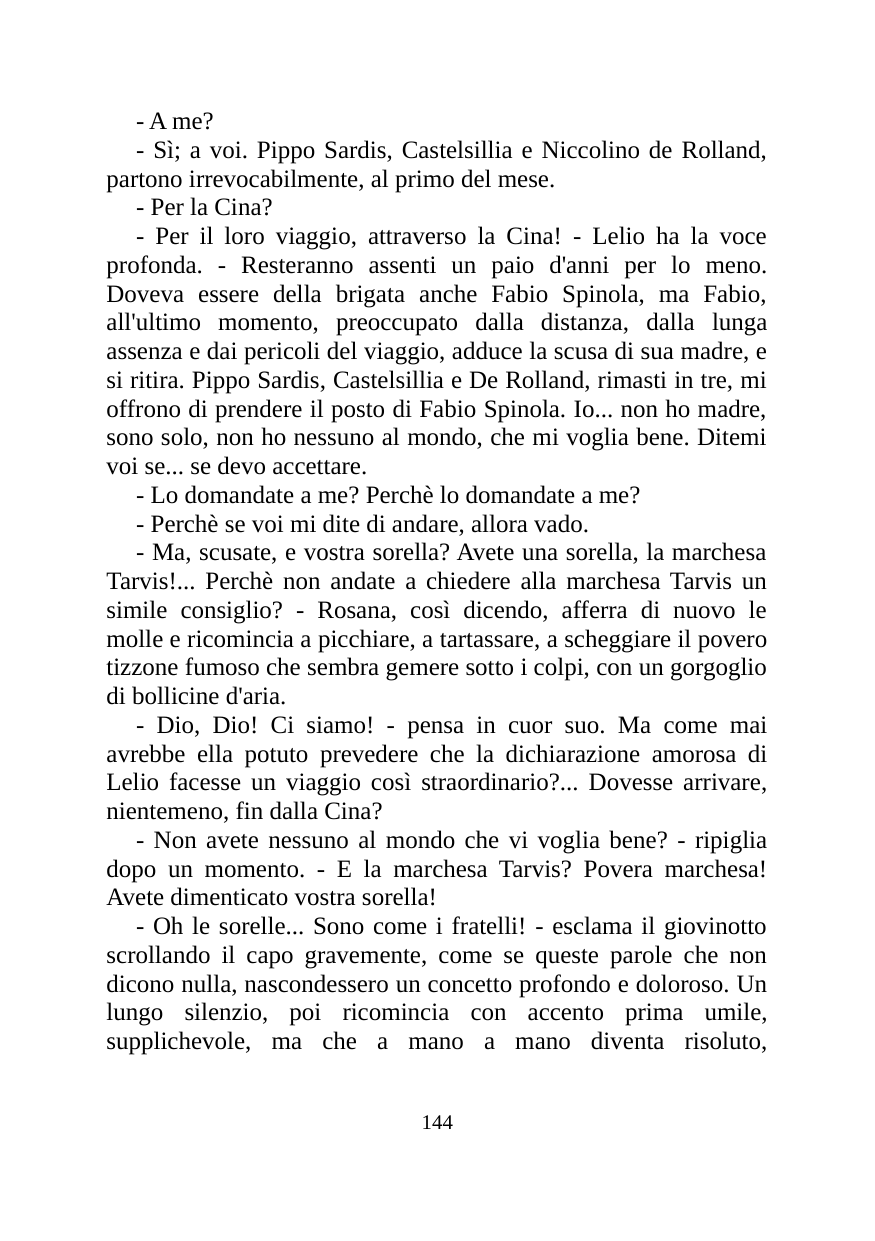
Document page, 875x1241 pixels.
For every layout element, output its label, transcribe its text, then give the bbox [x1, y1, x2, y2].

text - Lo domandate a me? Perchè lo domandate a me? [106, 480, 768, 509]
text - Dio, Dio! Ci siamo! - pensa in cuor suo. Ma come mai avrebbe ella potuto prevedere che la dichiarazione amorosa di Lelio facesse un viaggio così straordinario?... Dovesse arrivare, nientemeno, fin dalla Cina? [106, 710, 768, 825]
text - A me? [106, 106, 768, 135]
text - Per la Cina? [106, 192, 768, 221]
text - Non avete nessuno al mondo che vi voglia bene? - ripiglia dopo un momento. - E la marchesa Tarvis? Povera marchesa! Avete dimenticato vostra sorella! [106, 825, 768, 911]
text - Oh le sorelle... Sono come i fratelli! - esclama il giovinotto scrollando il capo gravemente, come se queste parole che non dicono nulla, nascondessero un concetto profondo e doloroso. Un lungo silenzio, poi ricomincia con accento prima umile, supplichevole, ma che a mano a mano diventa risoluto, [106, 911, 768, 1055]
text - Per il loro viaggio, attraverso la Cina! - Lelio ha la voce profonda. - Resteranno assenti un paio d'anni per lo meno. Doveva essere della brigata anche Fabio Spinola, ma Fabio, all'ultimo momento, preoccupato dalla distanza, dalla lunga assenza e dai pericoli del viaggio, adduce la scusa di sua madre, e si ritira. Pippo Sardis, Castelsillia e De Rolland, rimasti in tre, mi offrono di prendere il posto di Fabio Spinola. Io... non ho madre, sono solo, non ho nessuno al mondo, che mi voglia bene. Ditemi voi se... se devo accettare. [106, 221, 768, 480]
text - Sì; a voi. Pippo Sardis, Castelsillia e Niccolino de Rolland, partono irrevocabilmente, al primo del mese. [106, 135, 768, 192]
text - Ma, scusate, e vostra sorella? Avete una sorella, la marchesa Tarvis!... Perchè non andate a chiedere alla marchesa Tarvis un simile consiglio? - Rosana, così dicendo, afferra di nuovo le molle e ricomincia a picchiare, a tartassare, a scheggiare il povero tizzone fumoso che sembra gemere sotto i colpi, con un gorgoglio di bollicine d'aria. [106, 537, 768, 710]
text - Perchè se voi mi dite di andare, allora vado. [106, 509, 768, 537]
